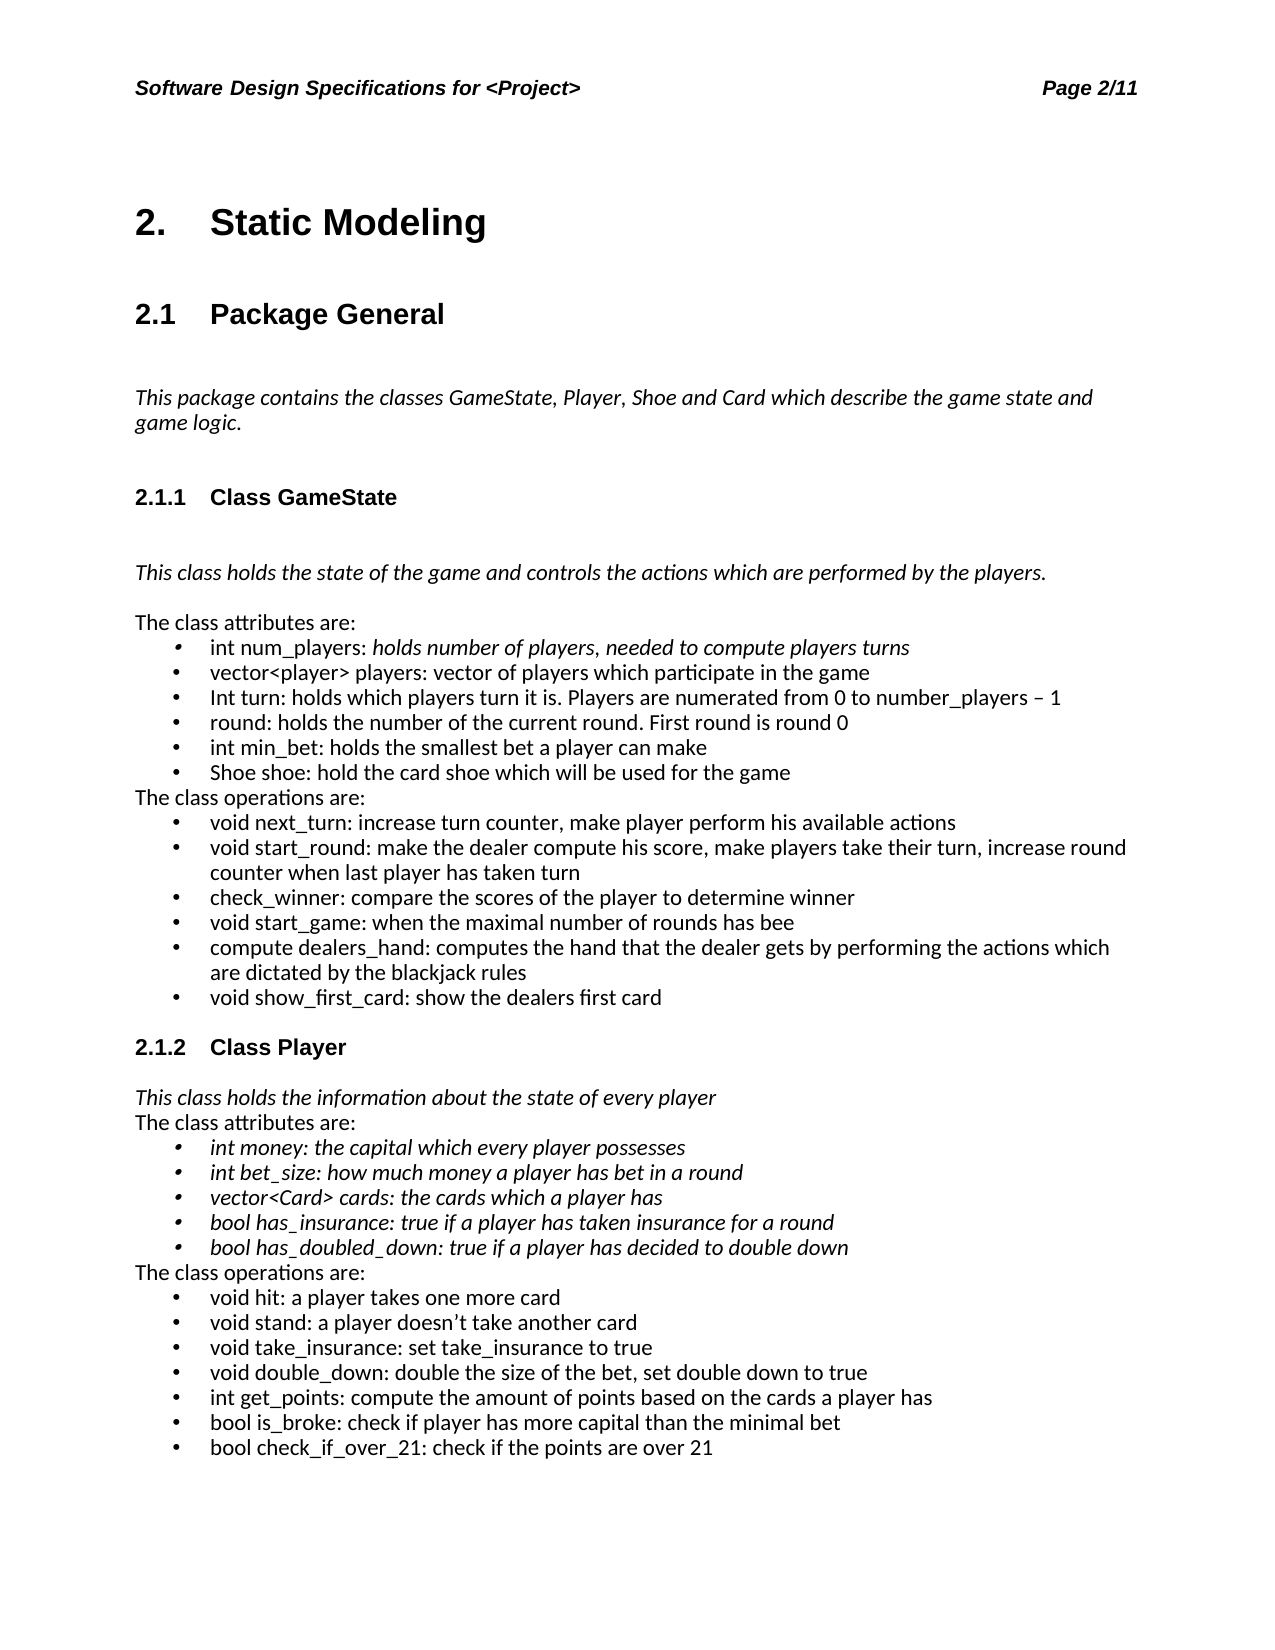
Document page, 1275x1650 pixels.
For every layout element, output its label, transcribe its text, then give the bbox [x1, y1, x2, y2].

list void double_down: double the size of the bet, set double down to true [172, 1360, 1140, 1385]
list bool has_doubled_down: true if a player has decided to double down [172, 1235, 1140, 1260]
subtitle Static Modeling [135, 200, 1140, 243]
list int bet_size: how much money a player has bet in a round [172, 1160, 1140, 1185]
subtitle Class Player [135, 1035, 1140, 1060]
list compute dealers_hand: computes the hand that the dealer gets by performing the actions which are dictated by the blackjack rules [172, 935, 1140, 985]
list int money: the capital which every player possesses [172, 1135, 1140, 1160]
list void hit: a player takes one more card [172, 1285, 1140, 1310]
list int num_players: holds number of players, needed to compute players turns [172, 635, 1140, 660]
list void stand: a player doesn’t take another card [172, 1310, 1140, 1335]
list int min_bet: holds the smallest bet a player can make [172, 735, 1140, 760]
text The class attributes are: [135, 610, 1140, 635]
list int get_points: compute the amount of points based on the cards a player has [172, 1385, 1140, 1410]
list void next_turn: increase turn counter, make player perform his available actions [172, 810, 1140, 835]
text This package contains the classes GameState, Player, Shoe and Card which describe the game state and game logic. [135, 385, 1140, 435]
list void start_round: make the dealer compute his score, make players take their turn, increase round counter when last player has taken turn [172, 835, 1140, 885]
list Int turn: holds which players turn it is. Players are numerated from 0 to number_players – 1 [172, 685, 1140, 710]
text The class operations are: [135, 1260, 1140, 1285]
list void take_insurance: set take_insurance to true [172, 1335, 1140, 1360]
list check_winner: compare the scores of the player to determine winner [172, 885, 1140, 910]
text The class operations are: [135, 785, 1140, 810]
list bool check_if_over_21: check if the points are over 21 [172, 1435, 1140, 1460]
list void show_first_card: show the dealers first card [172, 985, 1140, 1010]
text This class holds the state of the game and controls the actions which are performed by the players. [135, 560, 1140, 585]
list void start_game: when the maximal number of rounds has bee [172, 910, 1140, 935]
list bool is_broke: check if player has more capital than the minimal bet [172, 1410, 1140, 1435]
subtitle Class GameState [135, 485, 1140, 510]
list round: holds the number of the current round. First round is round 0 [172, 710, 1140, 735]
list vector<Card> cards: the cards which a player has [172, 1185, 1140, 1210]
list vector<player> players: vector of players which participate in the game [172, 660, 1140, 685]
text The class attributes are: [135, 1110, 1140, 1135]
list Shoe shoe: hold the card shoe which will be used for the game [172, 760, 1140, 785]
subtitle Package General [135, 297, 1140, 331]
list bool has_insurance: true if a player has taken insurance for a round [172, 1210, 1140, 1235]
text This class holds the information about the state of every player [135, 1085, 1140, 1110]
